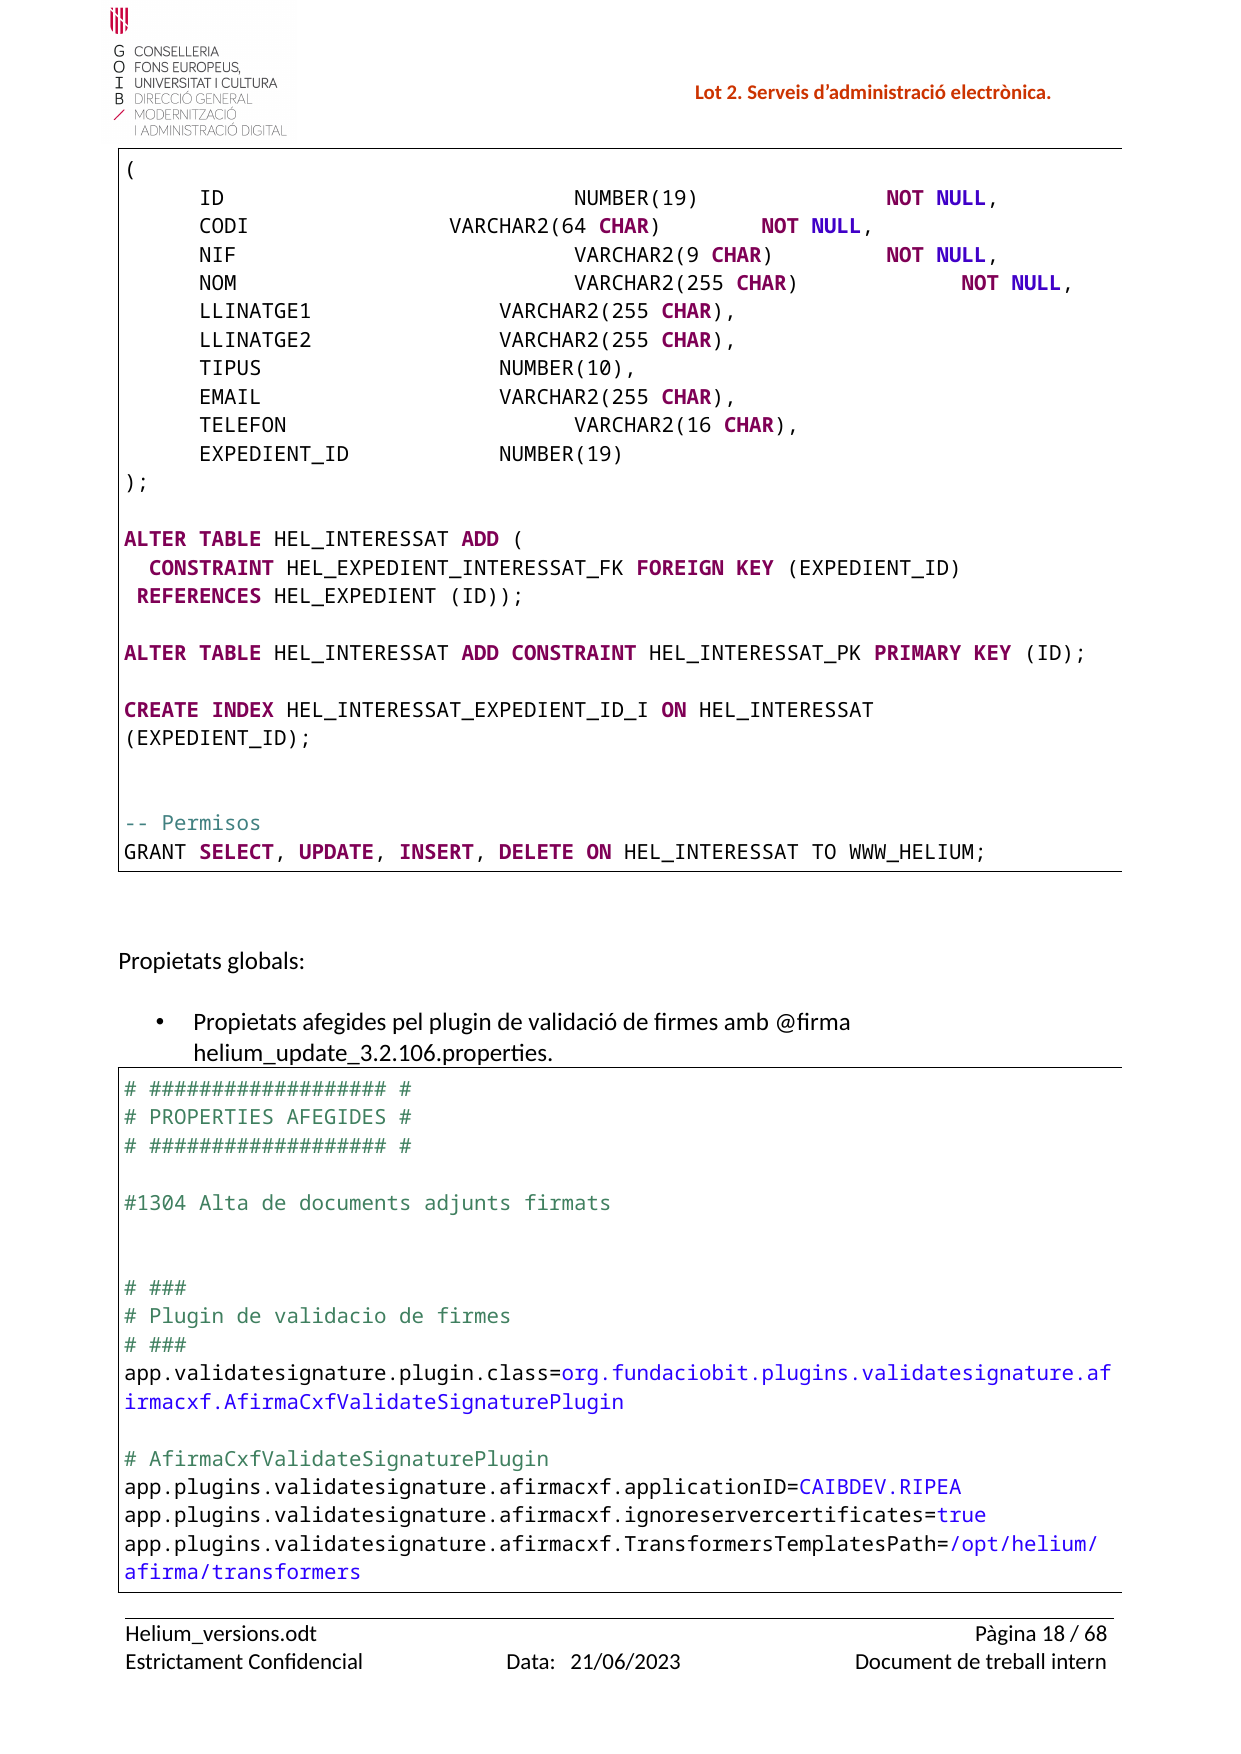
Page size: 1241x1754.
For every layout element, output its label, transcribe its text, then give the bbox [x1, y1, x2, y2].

list Propietats afegides pel plugin de validació de firmes amb @firma helium_update_3.2.106.properties. [156, 1006, 1122, 1067]
table_header ( ID NUMBER(19) NOT NULL, CODI VARCHAR2(64 CHAR) NOT NULL, NIF VARCHAR2(9 CHAR) NOT NULL, NOM VARCHAR2(255 CHAR) NOT NULL, LLINATGE1 VARCHAR2(255 CHAR), LLINATGE2 VARCHAR2(255 CHAR), TIPUS NUMBER(10), EMAIL VARCHAR2(255 CHAR), TELEFON VARCHAR2(16 CHAR), EXPEDIENT_ID NUMBER(19) ); ALTER TABLE HEL_INTERESSAT ADD ( CONSTRAINT HEL_EXPEDIENT_INTERESSAT_FK FOREIGN KEY (EXPEDIENT_ID) REFERENCES HEL_EXPEDIENT (ID)); ALTER TABLE HEL_INTERESSAT ADD CONSTRAINT HEL_INTERESSAT_PK PRIMARY KEY (ID); CREATE INDEX HEL_INTERESSAT_EXPEDIENT_ID_I ON HEL_INTERESSAT (EXPEDIENT_ID); -- Permisos GRANT SELECT, UPDATE, INSERT, DELETE ON HEL_INTERESSAT TO WWW_HELIUM; [119, 149, 1122, 871]
table_header # ################### # # PROPERTIES AFEGIDES # # ################### # #1304 Alta de documents adjunts firmats # ### # Plugin de validacio de firmes # ### app.validatesignature.plugin.class=org.fundaciobit.plugins.validatesignature.afirmacxf.AfirmaCxfValidateSignaturePlugin # AfirmaCxfValidateSignaturePlugin app.plugins.validatesignature.afirmacxf.applicationID=CAIBDEV.RIPEA app.plugins.validatesignature.afirmacxf.ignoreservercertificates=true app.plugins.validatesignature.afirmacxf.TransformersTemplatesPath=/opt/helium/afirma/transformers [119, 1068, 1122, 1592]
text Propietats globals: [118, 945, 1122, 976]
picture [100, 0, 297, 144]
